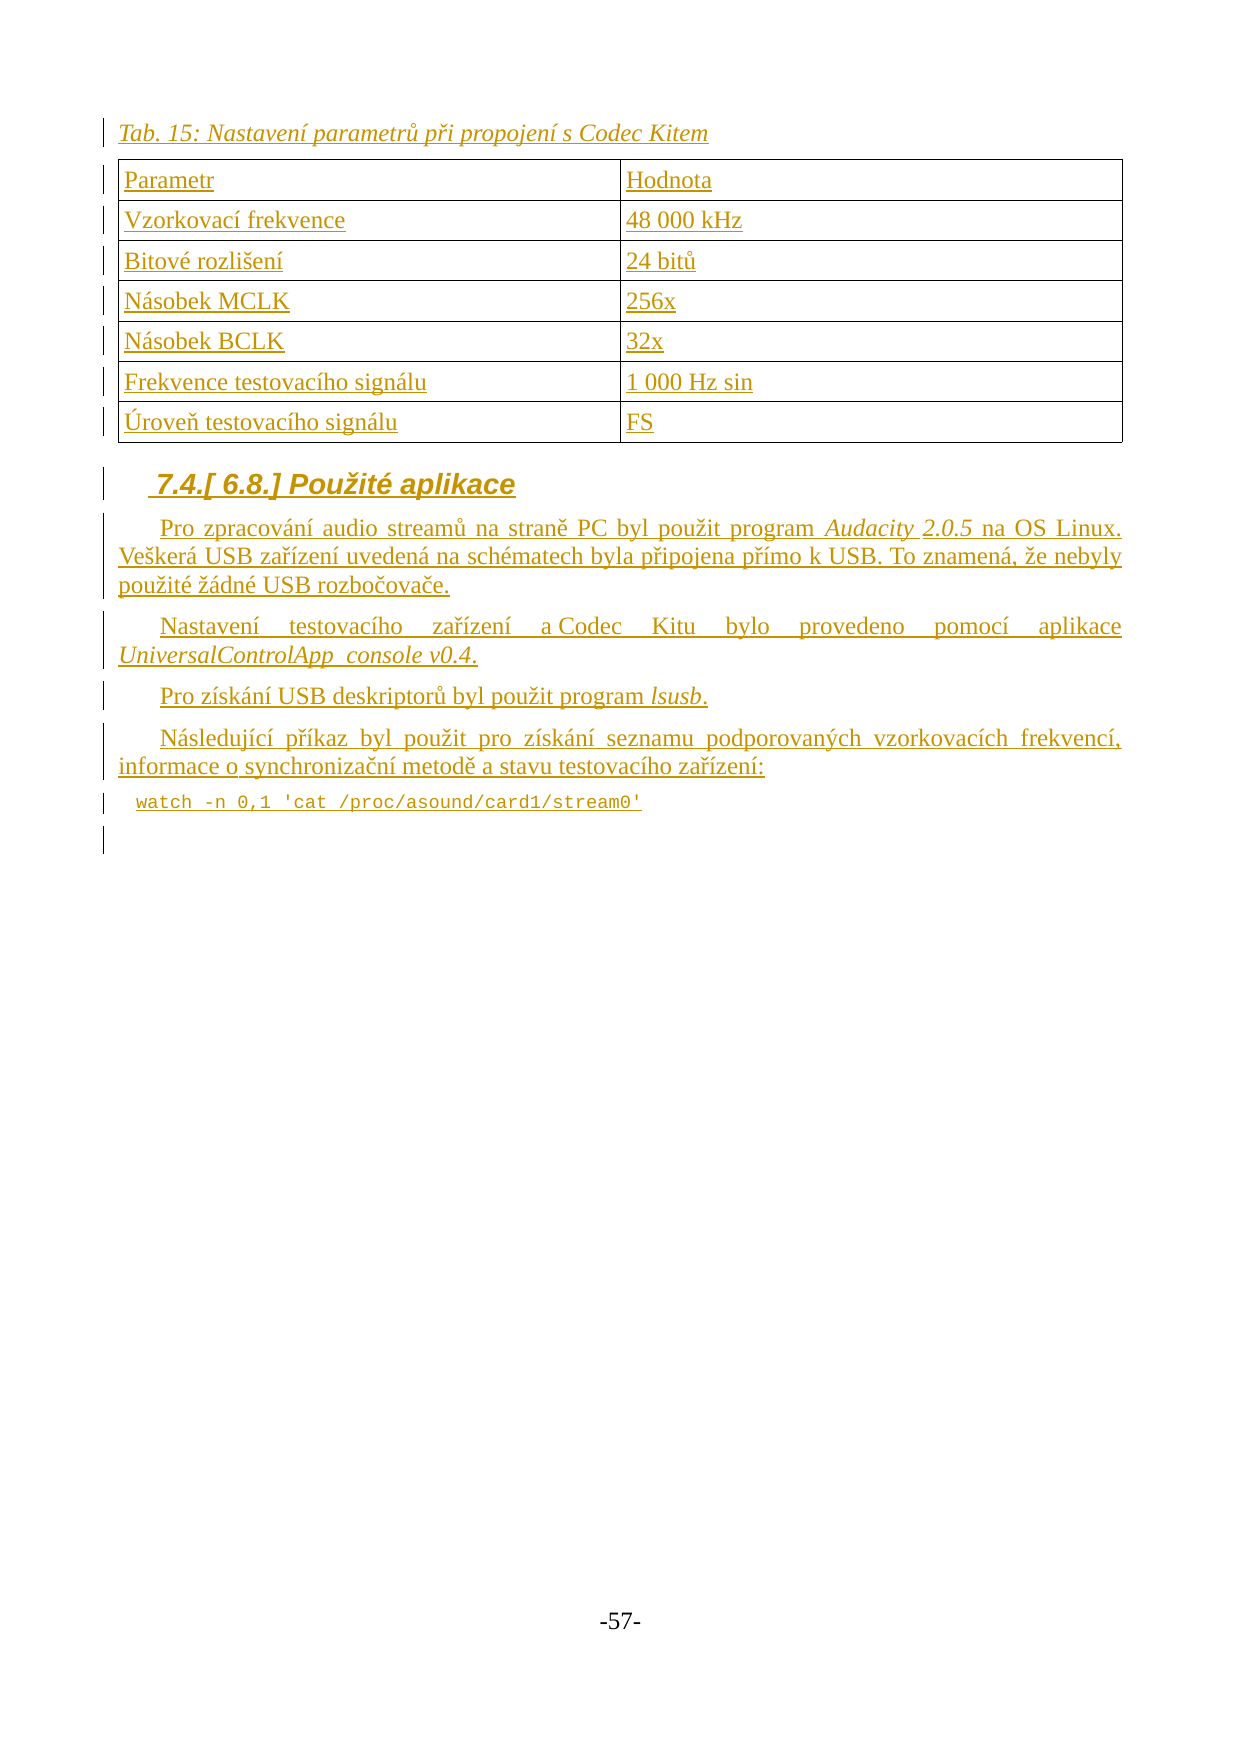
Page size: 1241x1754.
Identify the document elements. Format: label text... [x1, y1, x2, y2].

table_cell Frekvence testovacího signálu [119, 362, 620, 401]
table_cell Násobek BCLK [119, 322, 620, 361]
text watch -n 0,1 'cat /proc/asound/card1/stream0' [136, 793, 1104, 814]
table_cell 24 bitů [621, 241, 1122, 280]
text Pro zpracování audio streamů na straně PC byl použit program Audacity 2.0.5 na OS Linux. Veškerá USB zařízení uvedená na schématech byla připojena přímo k USB. To znamená, že nebyly [118, 513, 1122, 566]
table_cell Úroveň testovacího signálu [119, 402, 620, 442]
text Následující příkaz byl použit pro získání seznamu podporovaných vzorkovacích frekvencí, informace o synchronizační metodě a stavu testovacího zařízení: [118, 723, 1122, 780]
table_cell Bitové rozlišení [119, 241, 620, 280]
table_header Parametr [119, 160, 620, 200]
table_cell Vzorkovací frekvence [119, 201, 620, 240]
text použité žádné USB rozbočovače. [118, 568, 1122, 599]
table_header Hodnota [621, 160, 1122, 200]
table_cell 32x [621, 322, 1122, 361]
text Tab. 15: Nastavení parametrů při propojení s Codec Kitem [118, 118, 1122, 147]
table_cell 1 000 Hz sin [621, 362, 1122, 401]
text Nastavení testovacího zařízení a Codec Kitu bylo provedeno pomocí aplikace UniversalControlApp_console v0.4. [118, 611, 1122, 669]
table_cell FS [621, 402, 1122, 442]
table_cell 48 000 kHz [621, 201, 1122, 240]
table_cell Násobek MCLK [119, 281, 620, 321]
text Pro získání USB deskriptorů byl použit program lsusb. [118, 681, 1122, 710]
subtitle Použité aplikace [148, 467, 1122, 500]
table_cell 256x [621, 281, 1122, 321]
